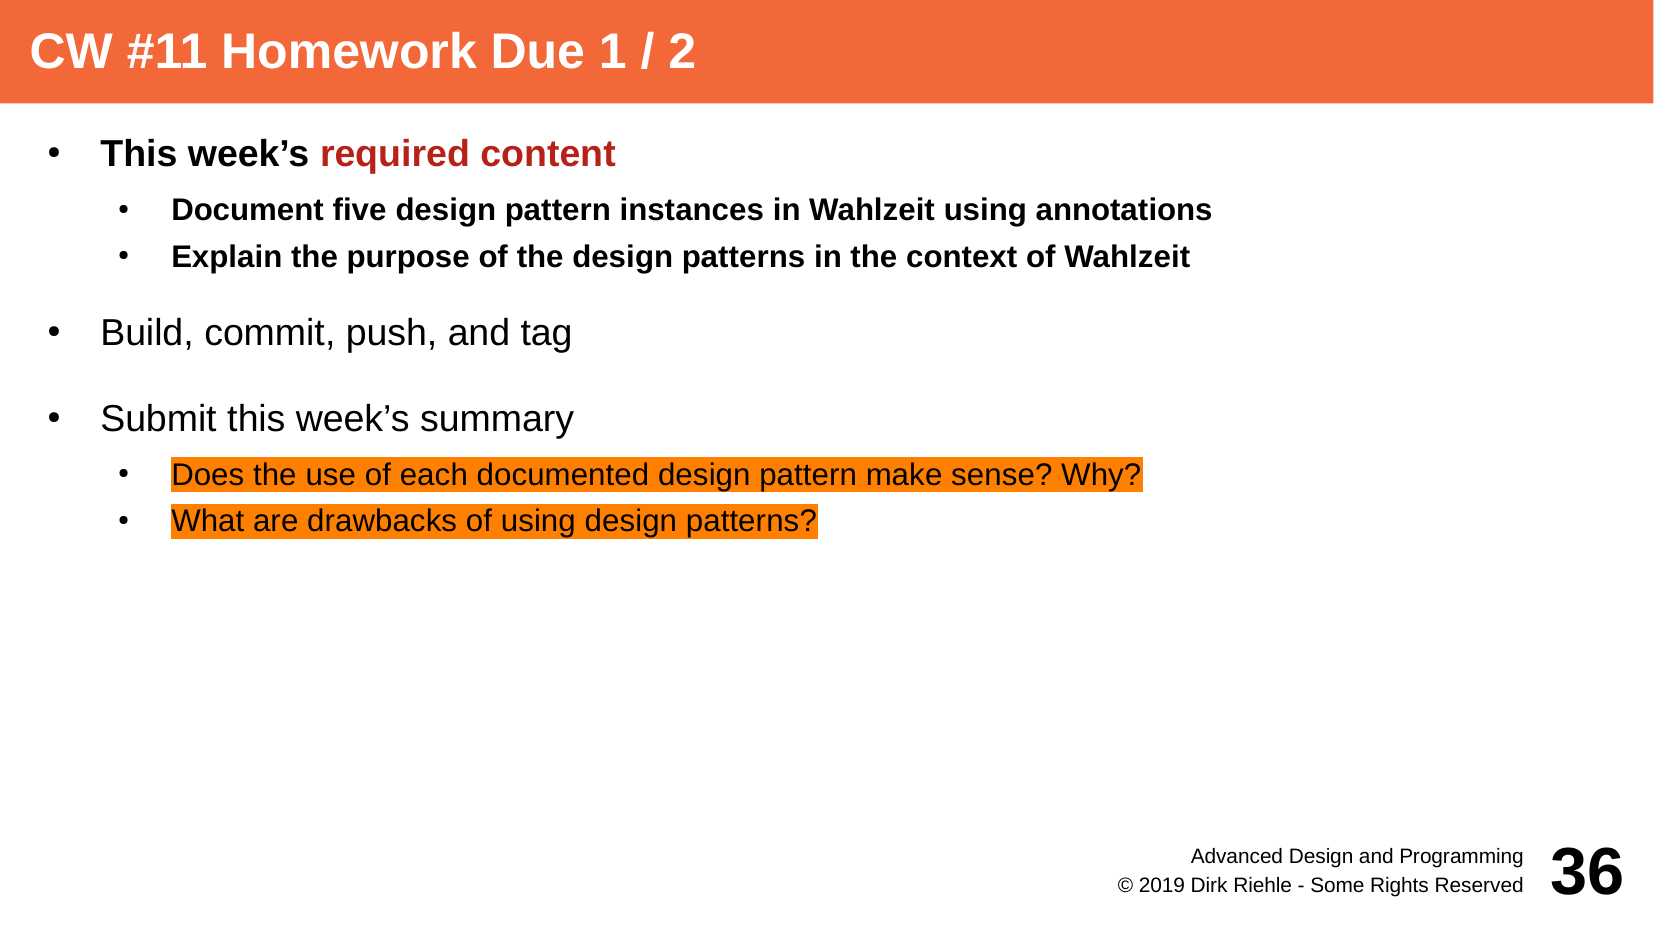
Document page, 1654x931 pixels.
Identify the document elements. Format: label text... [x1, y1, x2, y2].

title CW #11 Homework Due 1 / 2 [0, 0, 1654, 104]
list This week’s required content Document five design pattern instances in Wahlzeit using annotations Explain the purpose of the design patterns in the context of Wahlzeit Build, commit, push, and tag Submit this week’s summary Does the use of each documented design pattern make sense? Why? What are drawbacks of using design patterns? [29, 132, 1625, 813]
